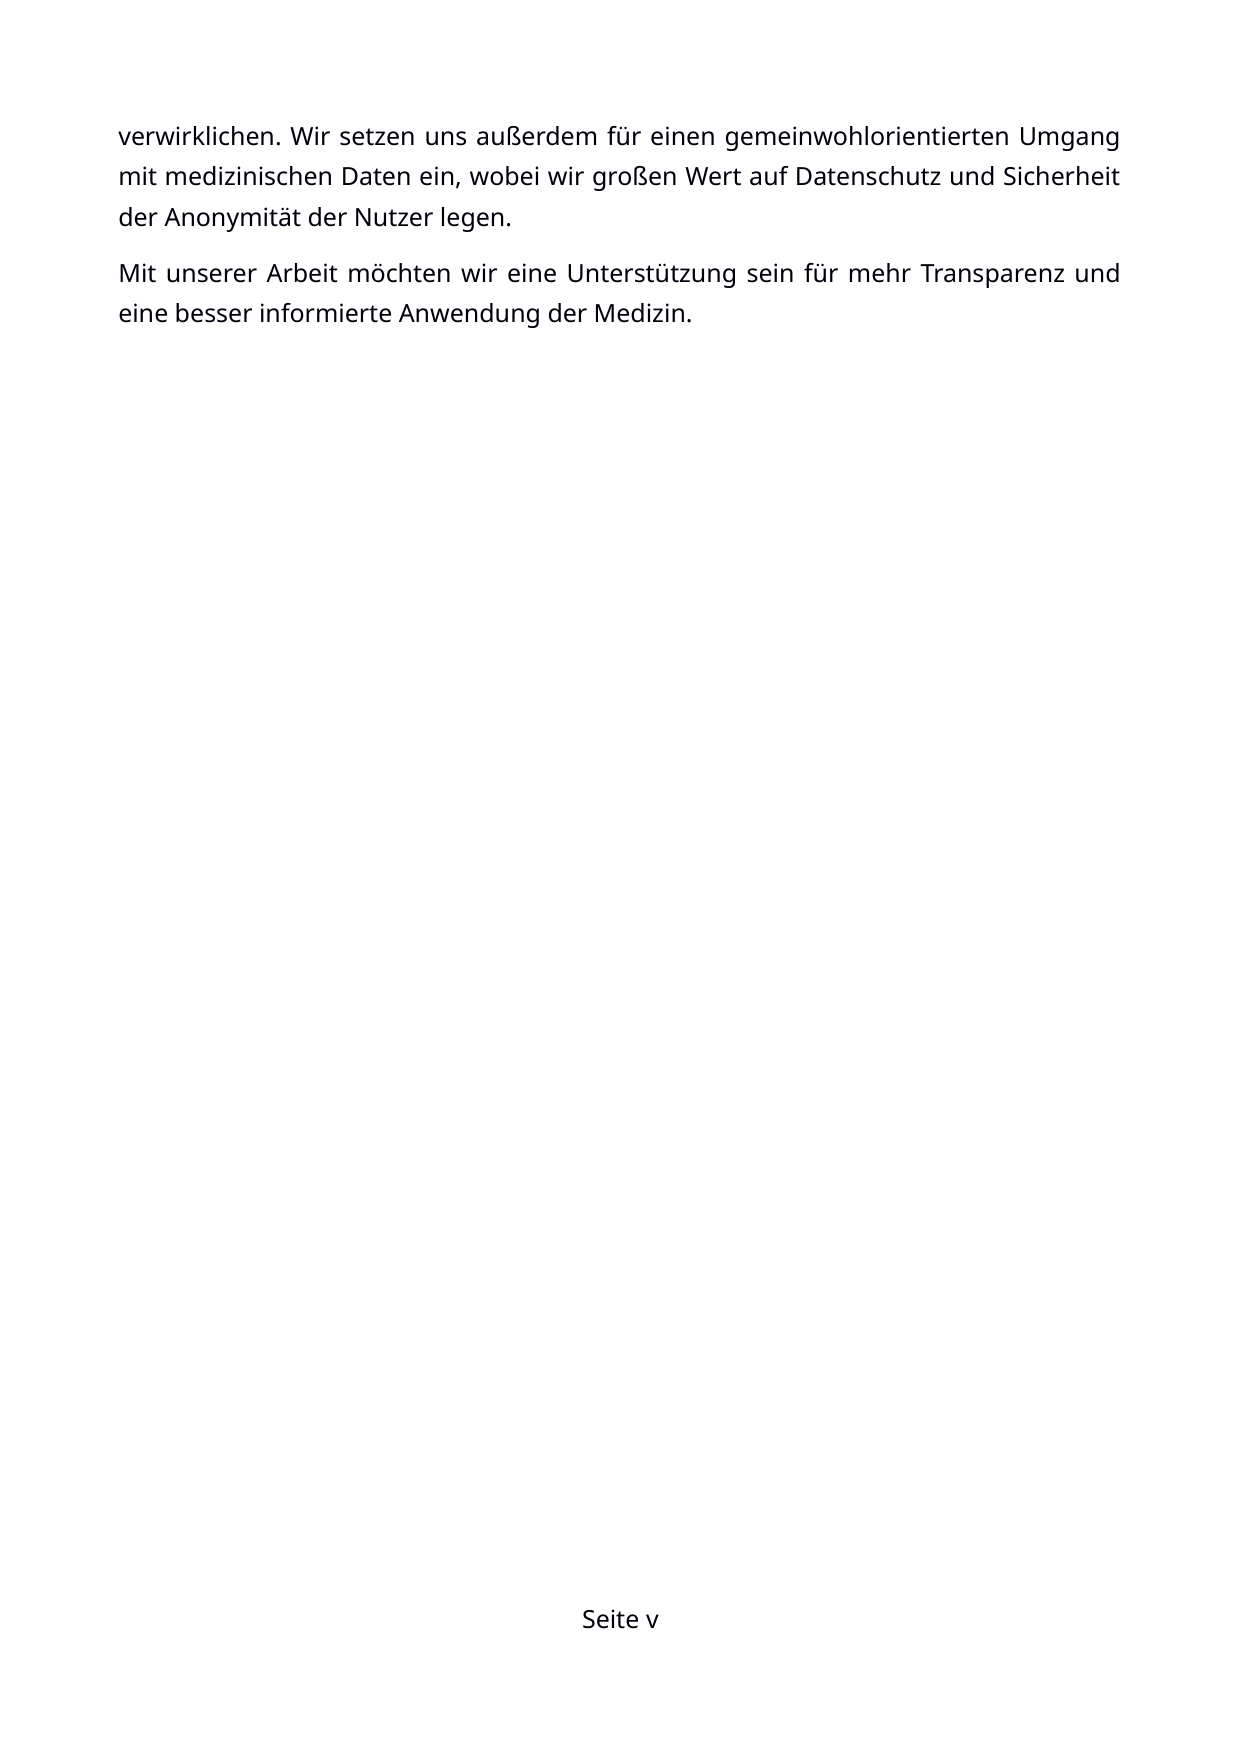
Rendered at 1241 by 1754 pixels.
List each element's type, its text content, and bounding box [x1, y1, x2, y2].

text verwirklichen. Wir setzen uns außerdem für einen gemeinwohlorientierten Umgang mit medizinischen Daten ein, wobei wir großen Wert auf Datenschutz und Sicherheit der Anonymität der Nutzer legen. [118, 118, 1122, 234]
text Mit unserer Arbeit möchten wir eine Unterstützung sein für mehr Transparenz und eine besser informierte Anwendung der Medizin. [118, 255, 1122, 330]
